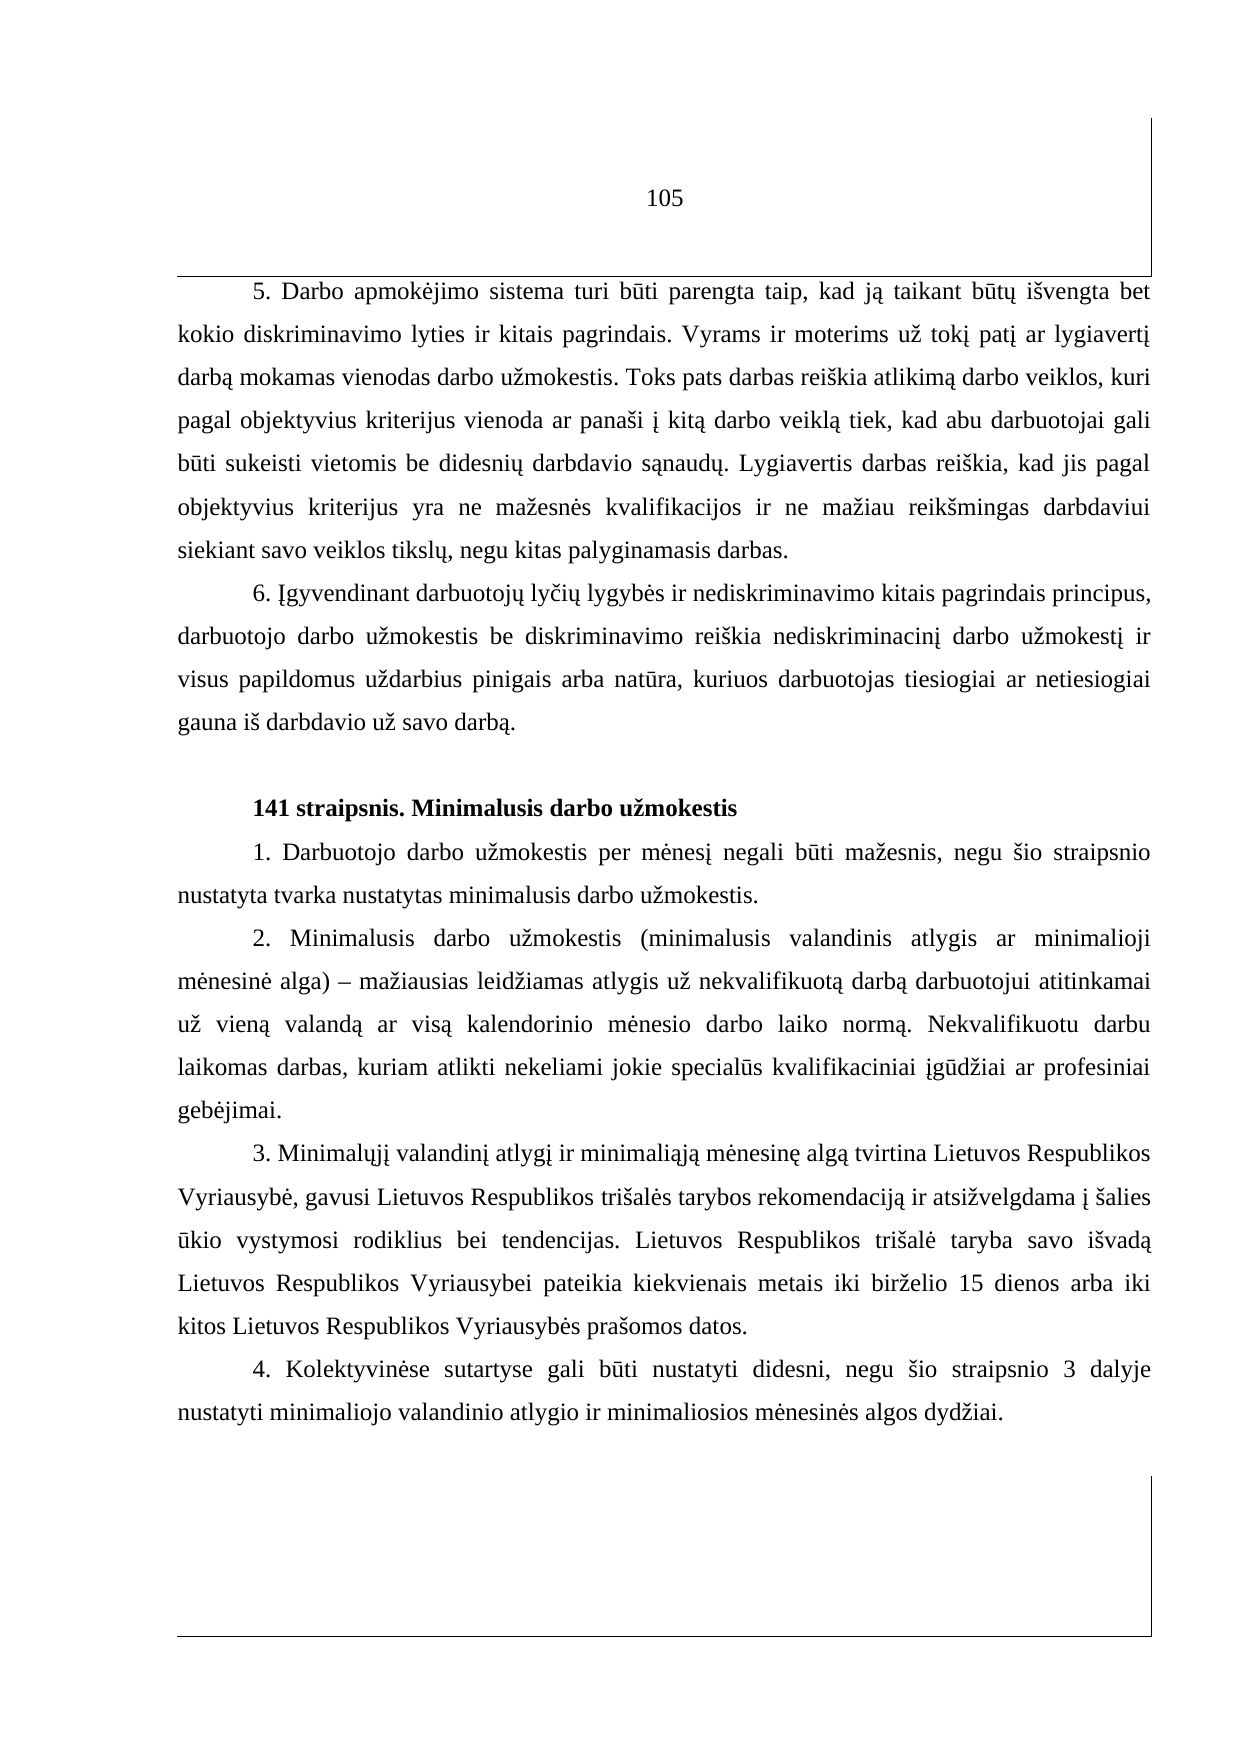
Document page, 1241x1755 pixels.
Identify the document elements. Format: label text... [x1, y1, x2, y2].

text 2. Minimalusis darbo užmokestis (minimalusis valandinis atlygis ar minimalioji mėnesinė alga) – mažiausias leidžiamas atlygis už nekvalifikuotą darbą darbuotojui atitinkamai už vieną valandą ar visą kalendorinio mėnesio darbo laiko normą. Nekvalifikuotu darbu laikomas darbas, kuriam atlikti nekeliami jokie specialūs kvalifikaciniai įgūdžiai ar profesiniai gebėjimai. [177, 923, 1152, 1124]
text 3. Minimalųjį valandinį atlygį ir minimaliąją mėnesinę algą tvirtina Lietuvos Respublikos Vyriausybė, gavusi Lietuvos Respublikos trišalės tarybos rekomendaciją ir atsižvelgdama į šalies ūkio vystymosi rodiklius bei tendencijas. Lietuvos Respublikos trišalė taryba savo išvadą Lietuvos Respublikos Vyriausybei pateikia kiekvienais metais iki birželio 15 dienos arba iki kitos Lietuvos Respublikos Vyriausybės prašomos datos. [177, 1138, 1152, 1340]
text 4. Kolektyvinėse sutartyse gali būti nustatyti didesni, negu šio straipsnio 3 dalyje nustatyti minimaliojo valandinio atlygio ir minimaliosios mėnesinės algos dydžiai. [177, 1354, 1152, 1426]
text 5. Darbo apmokėjimo sistema turi būti parengta taip, kad ją taikant būtų išvengta bet kokio diskriminavimo lyties ir kitais pagrindais. Vyrams ir moterims už tokį patį ar lygiavertį darbą mokamas vienodas darbo užmokestis. Toks pats darbas reiškia atlikimą darbo veiklos, kuri pagal objektyvius kriterijus vienoda ar panaši į kitą darbo veiklą tiek, kad abu darbuotojai gali būti sukeisti vietomis be didesnių darbdavio sąnaudų. Lygiavertis darbas reiškia, kad jis pagal objektyvius kriterijus yra ne mažesnės kvalifikacijos ir ne mažiau reikšmingas darbdaviui siekiant savo veiklos tikslų, negu kitas palyginamasis darbas. [177, 276, 1152, 563]
subtitle 141 straipsnis. Minimalusis darbo užmokestis [177, 793, 1152, 822]
text 6. Įgyvendinant darbuotojų lyčių lygybės ir nediskriminavimo kitais pagrindais principus, darbuotojo darbo užmokestis be diskriminavimo reiškia nediskriminacinį darbo užmokestį ir visus papildomus uždarbius pinigais arba natūra, kuriuos darbuotojas tiesiogiai ar netiesiogiai gauna iš darbdavio už savo darbą. [177, 578, 1152, 736]
text 1. Darbuotojo darbo užmokestis per mėnesį negali būti mažesnis, negu šio straipsnio nustatyta tvarka nustatytas minimalusis darbo užmokestis. [177, 837, 1152, 908]
